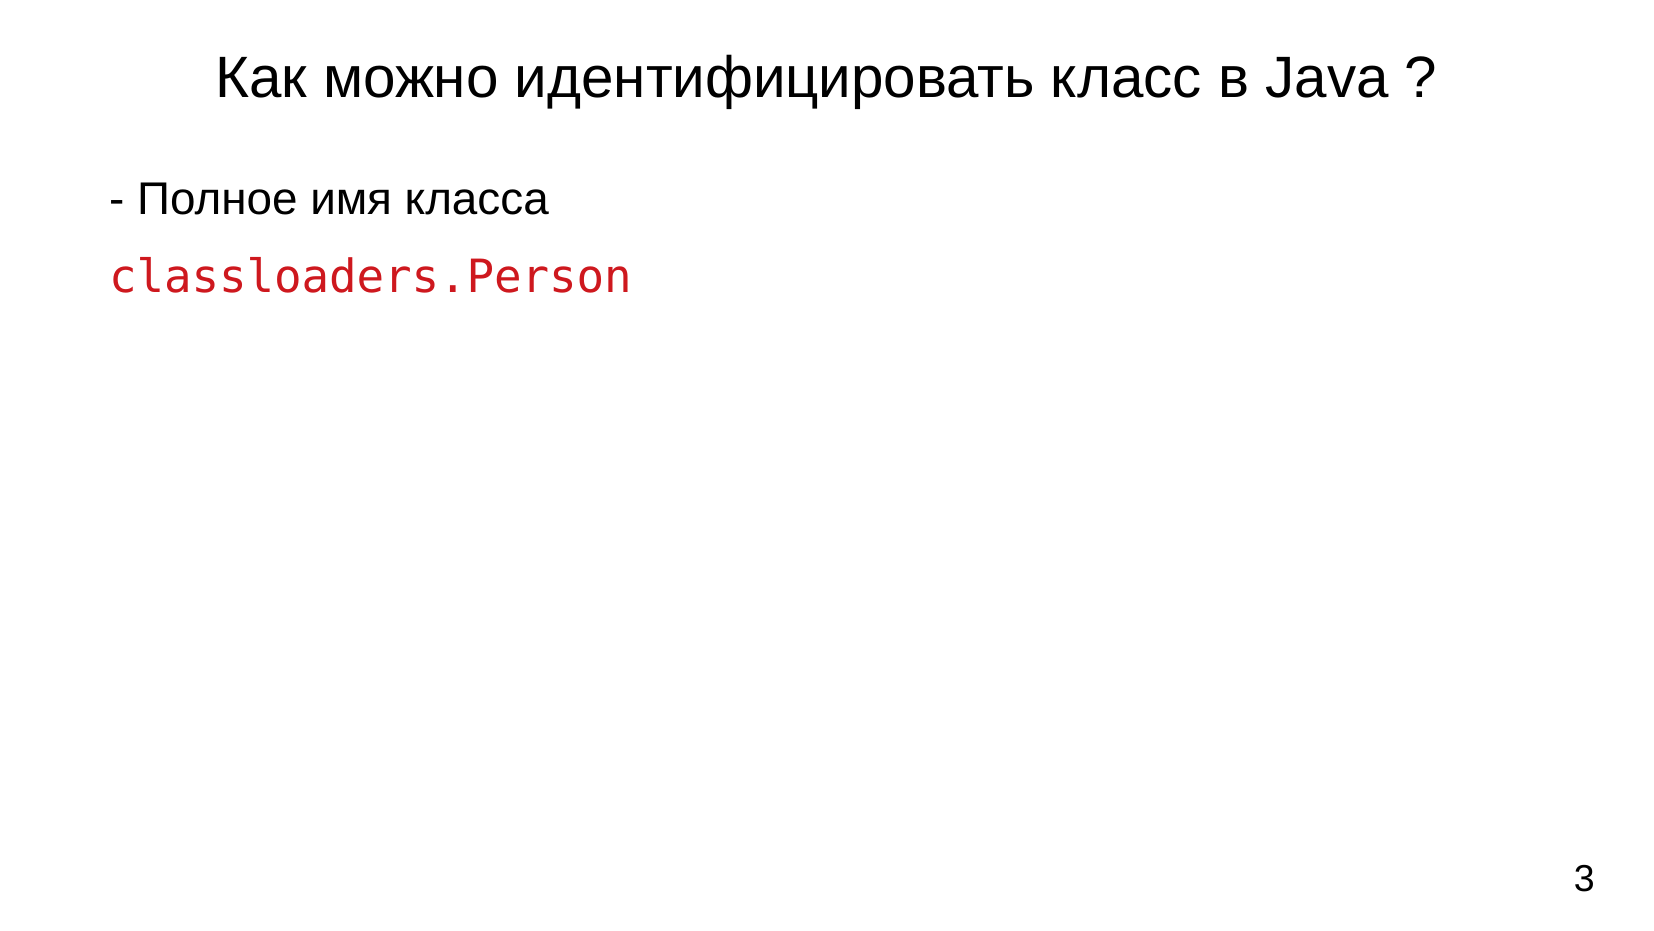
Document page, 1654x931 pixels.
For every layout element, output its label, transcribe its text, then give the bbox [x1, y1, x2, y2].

text_box Как можно идентифицировать класс в Java ? [147, 37, 1506, 142]
text_box classloaders.Person [94, 242, 1548, 311]
text_box - Полное имя класса [94, 165, 1548, 232]
text_box 3 [1559, 850, 1642, 908]
